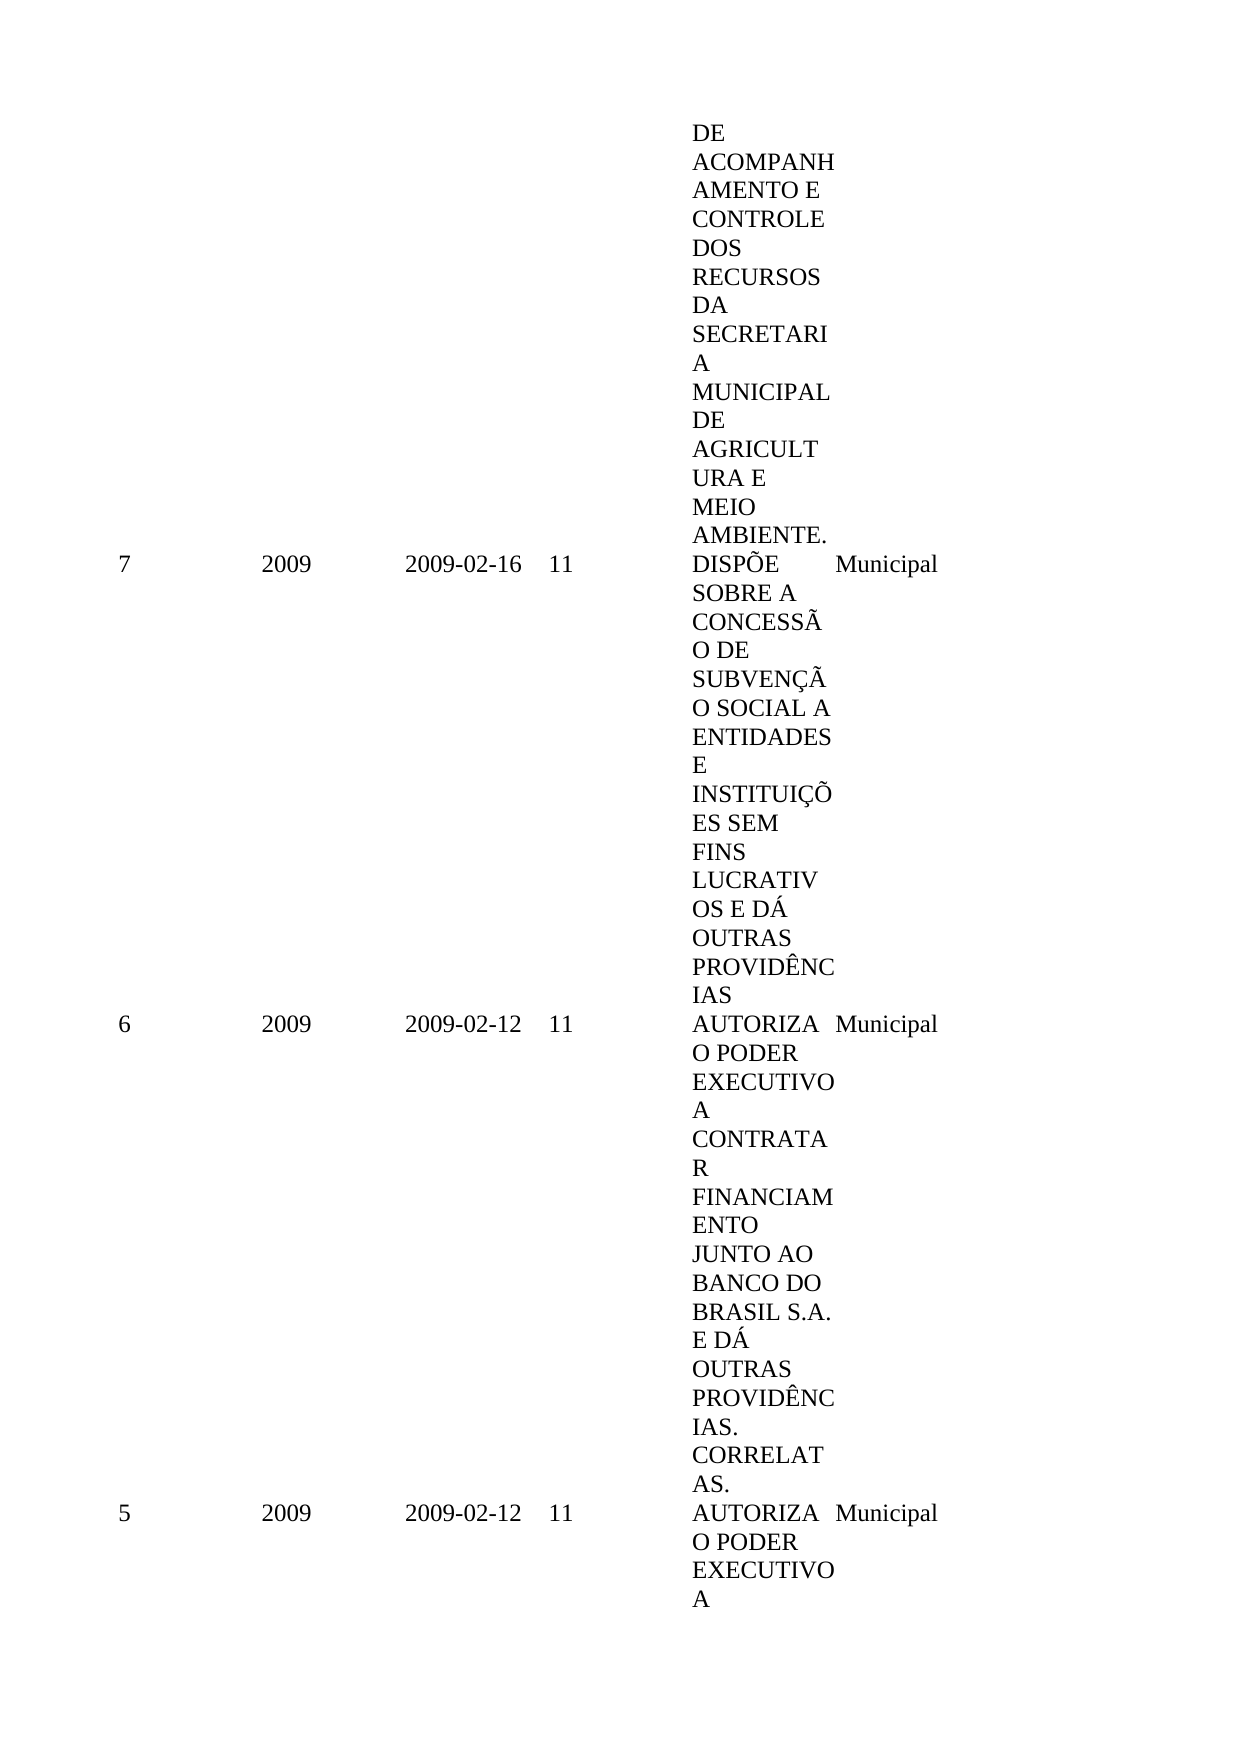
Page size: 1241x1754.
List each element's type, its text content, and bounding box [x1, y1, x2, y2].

table_cell [405, 118, 548, 549]
table_cell [835, 118, 979, 549]
table_cell 11 [548, 1498, 692, 1613]
table_cell 2009 [261, 1009, 405, 1498]
table_cell [979, 118, 1122, 549]
table_cell 2009-02-16 [405, 549, 548, 1009]
table_cell DISPÕE SOBRE A CONCESSÃO DE SUBVENÇÃO SOCIAL A ENTIDADES E INSTITUIÇÕES SEM FINS LUCRATIVOS E DÁ OUTRAS PROVIDÊNCIAS [692, 549, 835, 1009]
table_cell 11 [548, 549, 692, 1009]
table_cell Municipal [835, 549, 979, 1009]
table_cell Municipal [835, 1009, 979, 1498]
table_cell 11 [548, 1009, 692, 1498]
table_cell [979, 1009, 1122, 1498]
table_cell Municipal [835, 1498, 979, 1613]
table_cell 5 [118, 1498, 261, 1613]
table_cell [979, 549, 1122, 1009]
table_cell 2009-02-12 [405, 1498, 548, 1613]
table_cell DE ACOMPANHAMENTO E CONTROLE DOS RECURSOS DA SECRETARIA MUNICIPAL DE AGRICULTURA E MEIO AMBIENTE. [692, 118, 835, 549]
table_cell 7 [118, 549, 261, 1009]
table_cell AUTORIZA O PODER EXECUTIVO A CONTRATAR FINANCIAMENTO JUNTO AO BANCO DO BRASIL S.A. E DÁ OUTRAS PROVIDÊNCIAS. CORRELATAS. [692, 1009, 835, 1498]
table_cell [548, 118, 692, 549]
table_cell 2009-02-12 [405, 1009, 548, 1498]
table_cell 2009 [261, 549, 405, 1009]
table_cell 6 [118, 1009, 261, 1498]
table_cell AUTORIZA O PODER EXECUTIVO A [692, 1498, 835, 1613]
table_cell [979, 1498, 1122, 1613]
table_cell [118, 118, 261, 549]
table_cell [261, 118, 405, 549]
table_cell 2009 [261, 1498, 405, 1613]
